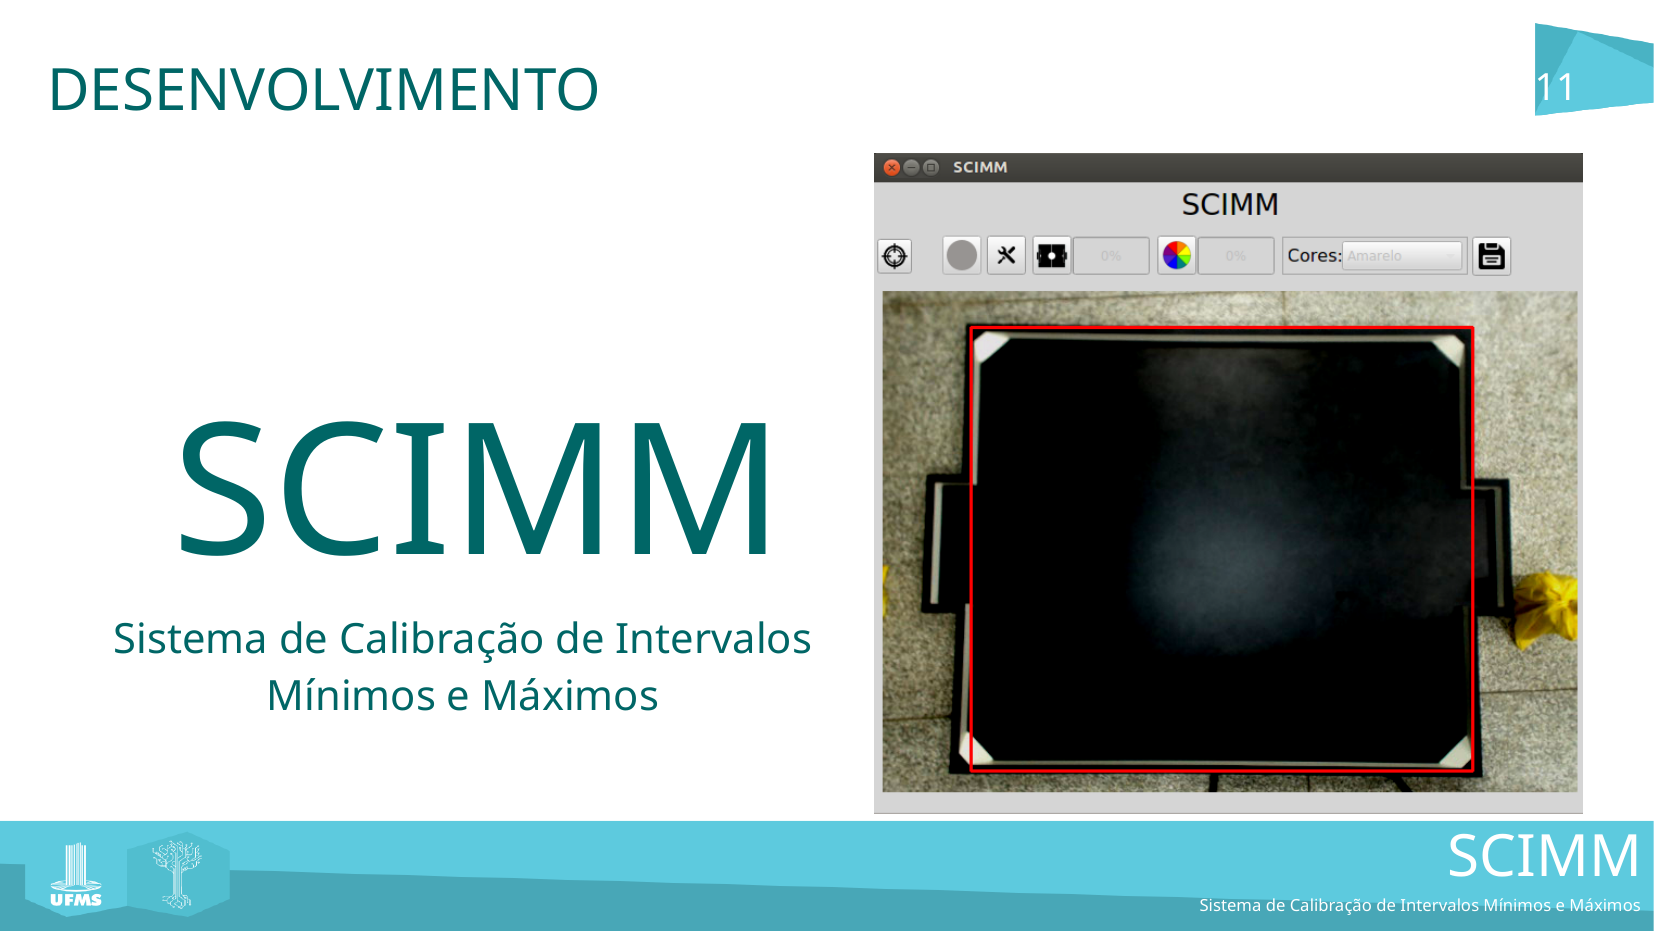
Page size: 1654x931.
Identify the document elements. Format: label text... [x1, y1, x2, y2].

text_box SCIMM Sistema de Calibração de Intervalos Mínimos e Máximos [16, 351, 874, 638]
title SCIMM Sistema de Calibração de Intervalos Mínimos e Máximos [153, 801, 1642, 931]
title DESENVOLVIMENTO [11, 10, 1501, 166]
picture [0, 0, 1654, 931]
text_box [1559, 53, 1654, 124]
